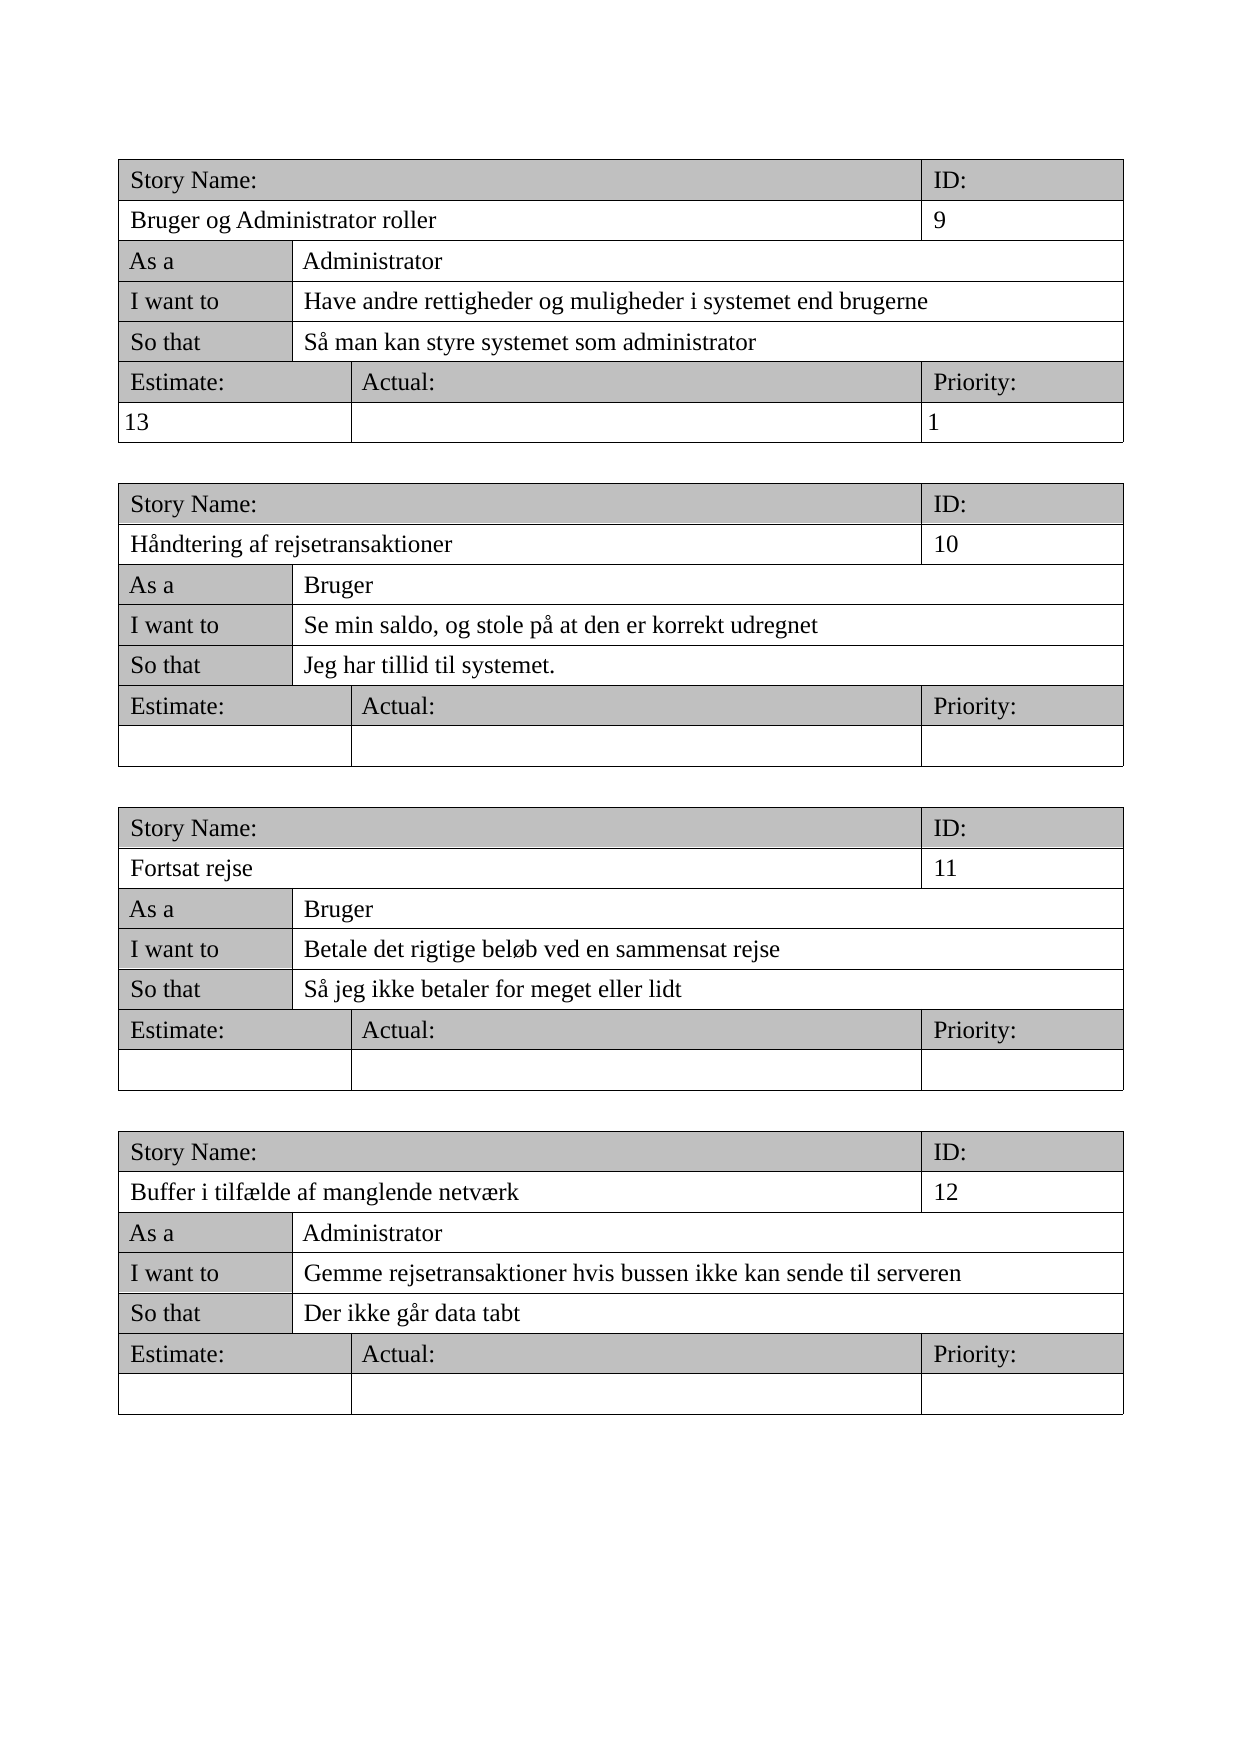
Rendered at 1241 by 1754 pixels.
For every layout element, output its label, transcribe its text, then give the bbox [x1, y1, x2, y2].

table_header Actual: [352, 1334, 921, 1373]
table_header Bruger [293, 889, 1123, 928]
table_header Story Name: [119, 808, 921, 847]
table_cell 1 [922, 403, 1123, 442]
table_cell [352, 1050, 921, 1089]
table_cell [119, 1374, 351, 1413]
table_header Fortsat rejse [119, 849, 921, 888]
table_header Priority: [922, 1010, 1123, 1049]
table_header ID: [922, 1132, 1123, 1171]
table_cell Så jeg ikke betaler for meget eller lidt [293, 970, 1123, 1009]
table_cell [119, 726, 351, 766]
table_header Administrator [293, 241, 1123, 281]
table_header Estimate: [119, 686, 351, 725]
table_header ID: [922, 160, 1123, 200]
table_header Actual: [352, 362, 921, 402]
table_cell 13 [119, 403, 351, 442]
table_header Priority: [922, 362, 1123, 402]
table_header As a [119, 241, 292, 281]
table_cell [352, 726, 921, 766]
table_cell Have andre rettigheder og muligheder i systemet end brugerne [293, 282, 1123, 321]
table_cell [922, 726, 1123, 766]
table_header Priority: [922, 1334, 1123, 1373]
table_header Estimate: [119, 1334, 351, 1373]
table_header Bruger og Administrator roller [119, 201, 921, 240]
table_header 12 [922, 1172, 1123, 1212]
table_cell Gemme rejsetransaktioner hvis bussen ikke kan sende til serveren [293, 1253, 1123, 1292]
table_header Bruger [293, 565, 1123, 604]
table_header 10 [922, 525, 1123, 564]
table_header Estimate: [119, 1010, 351, 1049]
table_cell I want to [119, 605, 292, 645]
table_header As a [119, 1213, 292, 1252]
table_cell [352, 1374, 921, 1413]
table_cell [922, 1374, 1123, 1413]
table_cell So that [119, 646, 292, 685]
table_cell Se min saldo, og stole på at den er korrekt udregnet [293, 605, 1123, 645]
table_cell So that [119, 970, 292, 1009]
table_cell [352, 403, 921, 442]
table_header Priority: [922, 686, 1123, 725]
table_header Story Name: [119, 160, 921, 200]
table_header As a [119, 889, 292, 928]
table_cell I want to [119, 1253, 292, 1292]
table_cell So that [119, 322, 292, 361]
table_cell Jeg har tillid til systemet. [293, 646, 1123, 685]
table_header ID: [922, 808, 1123, 847]
table_header Story Name: [119, 1132, 921, 1171]
table_header Actual: [352, 686, 921, 725]
table_cell Så man kan styre systemet som administrator [293, 322, 1123, 361]
table_cell I want to [119, 929, 292, 968]
table_header As a [119, 565, 292, 604]
table_header Håndtering af rejsetransaktioner [119, 525, 921, 564]
table_header Story Name: [119, 484, 921, 523]
table_cell So that [119, 1294, 292, 1333]
table_header Buffer i tilfælde af manglende netværk [119, 1172, 921, 1212]
table_header Administrator [293, 1213, 1123, 1252]
table_header Actual: [352, 1010, 921, 1049]
table_header 11 [922, 849, 1123, 888]
table_cell Der ikke går data tabt [293, 1294, 1123, 1333]
table_cell I want to [119, 282, 292, 321]
table_cell [922, 1050, 1123, 1089]
table_header ID: [922, 484, 1123, 523]
table_header 9 [922, 201, 1123, 240]
table_cell [119, 1050, 351, 1089]
table_header Estimate: [119, 362, 351, 402]
table_cell Betale det rigtige beløb ved en sammensat rejse [293, 929, 1123, 968]
